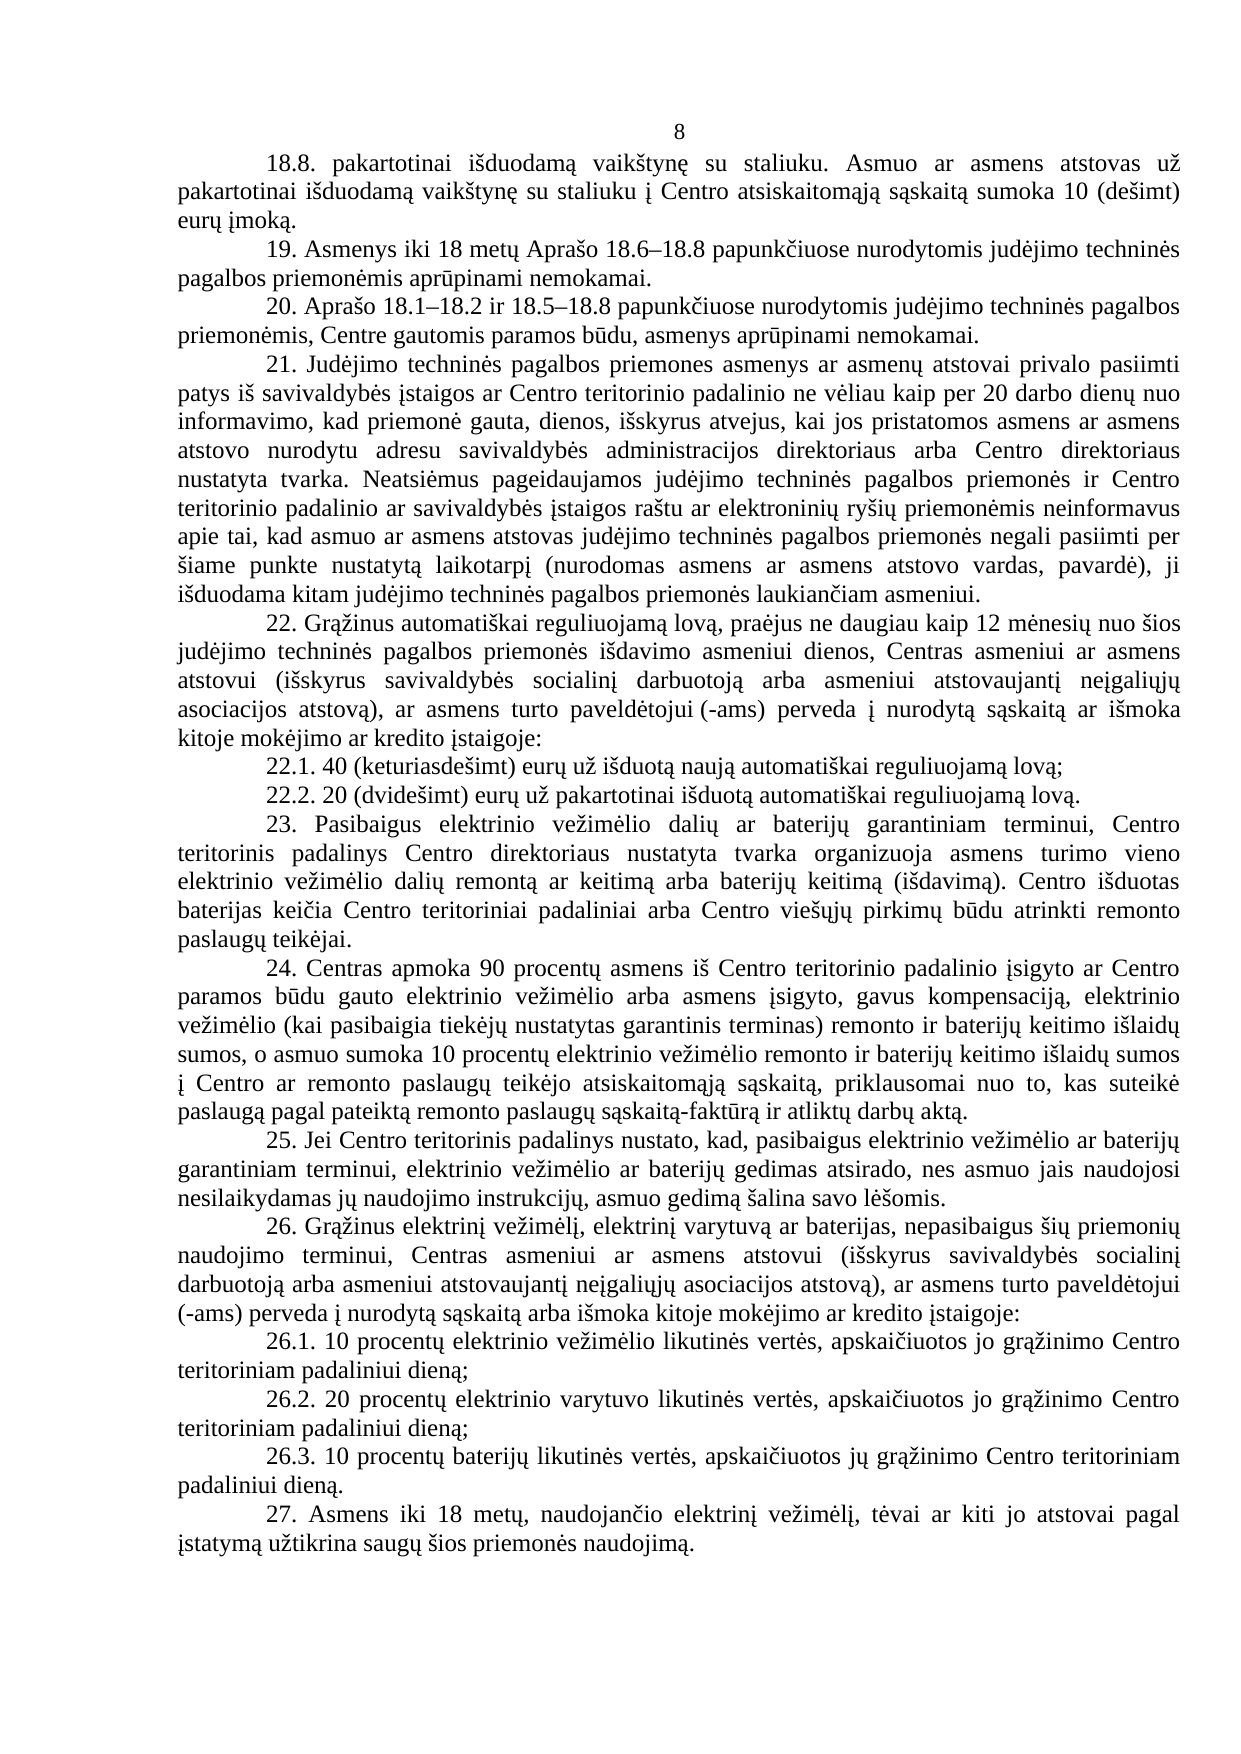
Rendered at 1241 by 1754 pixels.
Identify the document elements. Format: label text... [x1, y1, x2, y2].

text 22.1. 40 (keturiasdešimt) eurų už išduotą naują automatiškai reguliuojamą lovą; [177, 751, 1181, 780]
text 19. Asmenys iki 18 metų Aprašo 18.6–18.8 papunkčiuose nurodytomis judėjimo techninės pagalbos priemonėmis aprūpinami nemokamai. [177, 234, 1181, 291]
text 26. Grąžinus elektrinį vežimėlį, elektrinį varytuvą ar baterijas, nepasibaigus šių priemonių naudojimo terminui, Centras asmeniui ar asmens atstovui (išskyrus savivaldybės socialinį darbuotoją arba asmeniui atstovaujantį neįgaliųjų asociacijos atstovą), ar asmens turto paveldėtojui (-ams) perveda į nurodytą sąskaitą arba išmoka kitoje mokėjimo ar kredito įstaigoje: [177, 1211, 1181, 1326]
text 26.1. 10 procentų elektrinio vežimėlio likutinės vertės, apskaičiuotos jo grąžinimo Centro teritoriniam padaliniui dieną; [177, 1326, 1181, 1384]
text 27. Asmens iki 18 metų, naudojančio elektrinį vežimėlį, tėvai ar kiti jo atstovai pagal įstatymą užtikrina saugų šios priemonės naudojimą. [177, 1499, 1181, 1556]
text 21. Judėjimo techninės pagalbos priemones asmenys ar asmenų atstovai privalo pasiimti patys iš savivaldybės įstaigos ar Centro teritorinio padalinio ne vėliau kaip per 20 darbo dienų nuo informavimo, kad priemonė gauta, dienos, išskyrus atvejus, kai jos pristatomos asmens ar asmens atstovo nurodytu adresu savivaldybės administracijos direktoriaus arba Centro direktoriaus nustatyta tvarka. Neatsiėmus pageidaujamos judėjimo techninės pagalbos priemonės ir Centro teritorinio padalinio ar savivaldybės įstaigos raštu ar elektroninių ryšių priemonėmis neinformavus apie tai, kad asmuo ar asmens atstovas judėjimo techninės pagalbos priemonės negali pasiimti per šiame punkte nustatytą laikotarpį (nurodomas asmens ar asmens atstovo vardas, pavardė), ji išduodama kitam judėjimo techninės pagalbos priemonės laukiančiam asmeniui. [177, 349, 1181, 608]
text 22. Grąžinus automatiškai reguliuojamą lovą, praėjus ne daugiau kaip 12 mėnesių nuo šios judėjimo techninės pagalbos priemonės išdavimo asmeniui dienos, Centras asmeniui ar asmens atstovui (išskyrus savivaldybės socialinį darbuotoją arba asmeniui atstovaujantį neįgaliųjų asociacijos atstovą), ar asmens turto paveldėtojui (-ams) perveda į nurodytą sąskaitą ar išmoka kitoje mokėjimo ar kredito įstaigoje: [177, 608, 1181, 751]
text 26.3. 10 procentų baterijų likutinės vertės, apskaičiuotos jų grąžinimo Centro teritoriniam padaliniui dieną. [177, 1441, 1181, 1499]
text 24. Centras apmoka 90 procentų asmens iš Centro teritorinio padalinio įsigyto ar Centro paramos būdu gauto elektrinio vežimėlio arba asmens įsigyto, gavus kompensaciją, elektrinio vežimėlio (kai pasibaigia tiekėjų nustatytas garantinis terminas) remonto ir baterijų keitimo išlaidų sumos, o asmuo sumoka 10 procentų elektrinio vežimėlio remonto ir baterijų keitimo išlaidų sumos į Centro ar remonto paslaugų teikėjo atsiskaitomąją sąskaitą, priklausomai nuo to, kas suteikė paslaugą pagal pateiktą remonto paslaugų sąskaitą-faktūrą ir atliktų darbų aktą. [177, 953, 1181, 1125]
text 23. Pasibaigus elektrinio vežimėlio dalių ar baterijų garantiniam terminui, Centro teritorinis padalinys Centro direktoriaus nustatyta tvarka organizuoja asmens turimo vieno elektrinio vežimėlio dalių remontą ar keitimą arba baterijų keitimą (išdavimą). Centro išduotas baterijas keičia Centro teritoriniai padaliniai arba Centro viešųjų pirkimų būdu atrinkti remonto paslaugų teikėjai. [177, 809, 1181, 953]
text 20. Aprašo 18.1–18.2 ir 18.5–18.8 papunkčiuose nurodytomis judėjimo techninės pagalbos priemonėmis, Centre gautomis paramos būdu, asmenys aprūpinami nemokamai. [177, 291, 1181, 349]
text 25. Jei Centro teritorinis padalinys nustato, kad, pasibaigus elektrinio vežimėlio ar baterijų garantiniam terminui, elektrinio vežimėlio ar baterijų gedimas atsirado, nes asmuo jais naudojosi nesilaikydamas jų naudojimo instrukcijų, asmuo gedimą šalina savo lėšomis. [177, 1125, 1181, 1211]
text 26.2. 20 procentų elektrinio varytuvo likutinės vertės, apskaičiuotos jo grąžinimo Centro teritoriniam padaliniui dieną; [177, 1384, 1181, 1441]
text 18.8. pakartotinai išduodamą vaikštynę su staliuku. Asmuo ar asmens atstovas už pakartotinai išduodamą vaikštynę su staliuku į Centro atsiskaitomąją sąskaitą sumoka 10 (dešimt) eurų įmoką. [177, 148, 1181, 234]
text 22.2. 20 (dvidešimt) eurų už pakartotinai išduotą automatiškai reguliuojamą lovą. [177, 780, 1181, 809]
